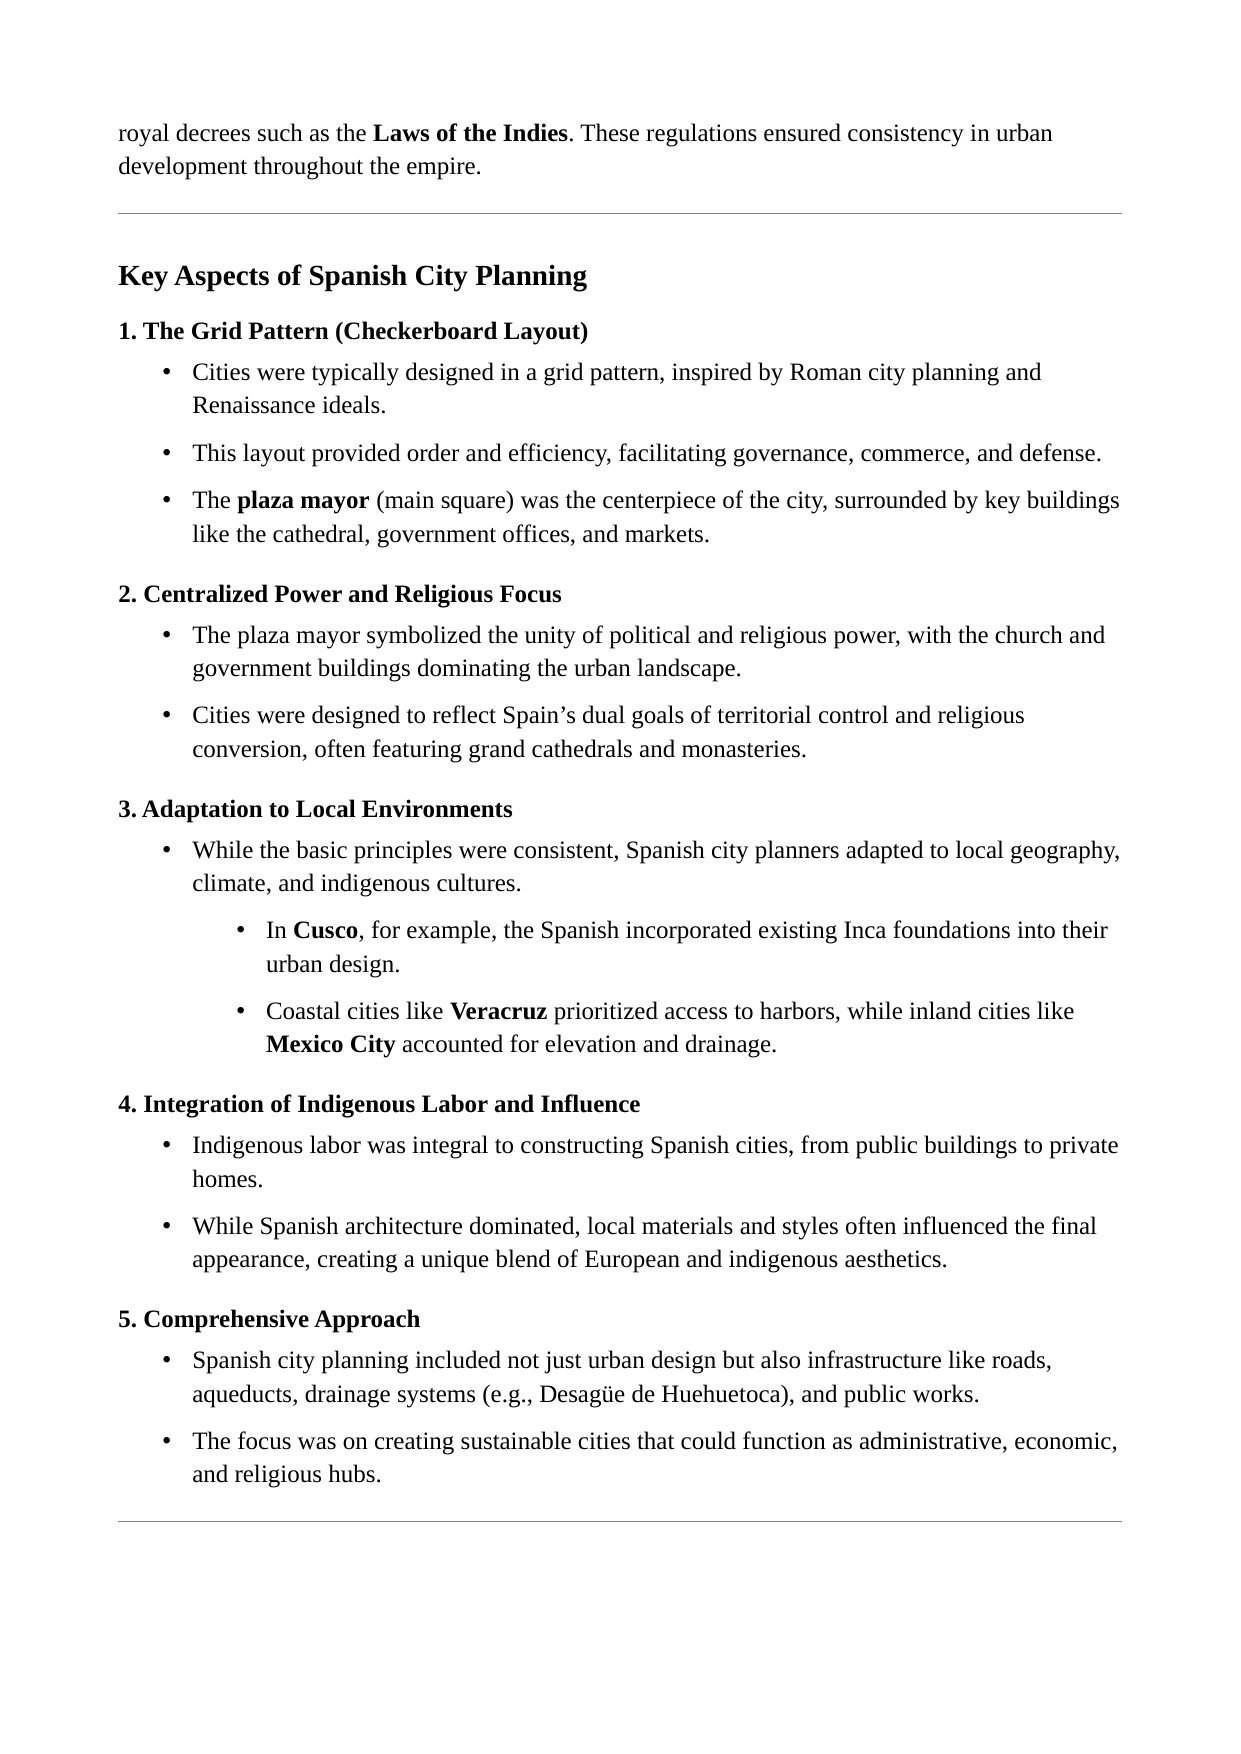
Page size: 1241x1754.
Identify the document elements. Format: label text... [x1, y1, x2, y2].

list Indigenous labor was integral to constructing Spanish cities, from public buildings to private homes. [162, 1131, 1122, 1192]
subtitle 5. Comprehensive Approach [118, 1304, 1122, 1333]
subtitle Key Aspects of Spanish City Planning [118, 258, 1122, 291]
list Coastal cities like Veracruz prioritized access to harbors, while inland cities like Mexico City accounted for elevation and drainage. [236, 996, 1122, 1058]
list The plaza mayor (main square) was the centerpiece of the city, surrounded by key buildings like the cathedral, government offices, and markets. [162, 486, 1122, 547]
list Cities were designed to reflect Spain’s dual goals of territorial control and religious conversion, often featuring grand cathedrals and monasteries. [162, 701, 1122, 762]
subtitle 3. Adaptation to Local Environments [118, 794, 1122, 822]
list The focus was on creating sustainable cities that could function as administrative, economic, and religious hubs. [162, 1426, 1122, 1488]
list Cities were typically designed in a grid pattern, inspired by Roman city planning and Renaissance ideals. [162, 357, 1122, 419]
text royal decrees such as the Laws of the Indies. These regulations ensured consistency in urban development throughout the empire. [118, 118, 1122, 180]
list This layout provided order and efficiency, facilitating governance, commerce, and defense. [162, 438, 1122, 467]
list Spanish city planning included not just urban design but also infrastructure like roads, aqueducts, drainage systems (e.g., Desagüe de Huehuetoca), and public works. [162, 1346, 1122, 1407]
list In Cusco, for example, the Spanish incorporated existing Inca foundations into their urban design. [236, 916, 1122, 977]
subtitle 2. Centralized Power and Religious Focus [118, 579, 1122, 607]
subtitle 4. Integration of Indigenous Labor and Influence [118, 1089, 1122, 1118]
list While the basic principles were consistent, Spanish city planners adapted to local geography, climate, and indigenous cultures. [162, 835, 1122, 897]
list The plaza mayor symbolized the unity of political and religious power, with the church and government buildings dominating the urban landscape. [162, 620, 1122, 682]
list While Spanish architecture dominated, local materials and styles often influenced the final appearance, creating a unique blend of European and indigenous aesthetics. [162, 1211, 1122, 1273]
subtitle 1. The Grid Pattern (Checkerboard Layout) [118, 316, 1122, 345]
